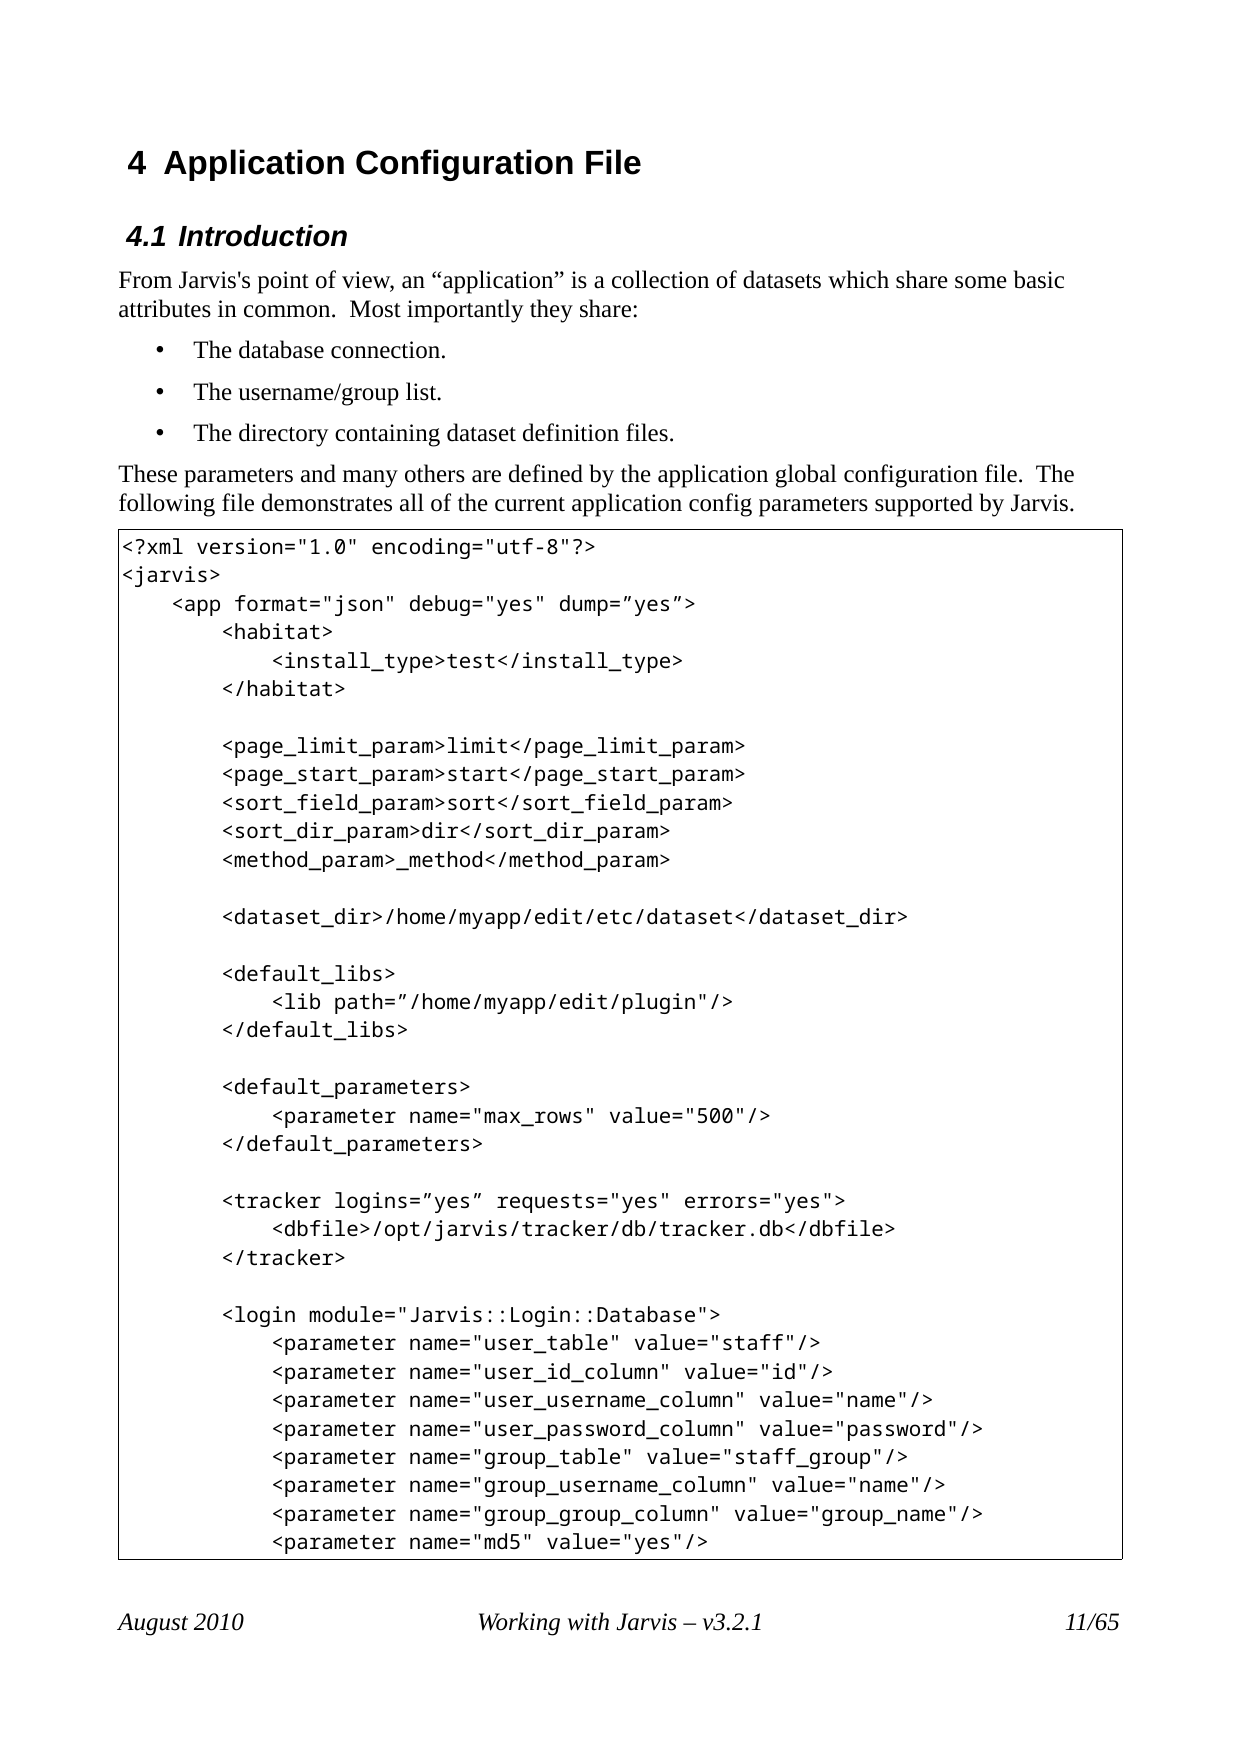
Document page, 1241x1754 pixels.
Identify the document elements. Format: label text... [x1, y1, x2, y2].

text </tracker> [119, 1240, 1122, 1271]
subtitle Introduction [118, 219, 1122, 253]
text <lib path=”/home/myapp/edit/plugin"/> [119, 984, 1122, 1012]
text <method_param>_method</method_param> [119, 842, 1122, 873]
text <parameter name="user_password_column" value="password"/> [119, 1411, 1122, 1439]
text <default_libs> [119, 956, 1122, 984]
text <parameter name="group_group_column" value="group_name"/> [119, 1496, 1122, 1524]
text <parameter name="md5" value="yes"/> [119, 1524, 1122, 1559]
text <?xml version="1.0" encoding="utf-8"?> [119, 530, 1122, 557]
text <parameter name="max_rows" value="500"/> [119, 1098, 1122, 1126]
text <parameter name="user_id_column" value="id"/> [119, 1354, 1122, 1382]
text </default_libs> [119, 1012, 1122, 1044]
text </habitat> [119, 671, 1122, 703]
text <page_start_param>start</page_start_param> [119, 757, 1122, 785]
text <install_type>test</install_type> [119, 643, 1122, 671]
text <dbfile>/opt/jarvis/tracker/db/tracker.db</dbfile> [119, 1212, 1122, 1240]
text <login module="Jarvis::Login::Database"> [119, 1297, 1122, 1325]
text <tracker logins=”yes” requests="yes" errors="yes"> [119, 1183, 1122, 1212]
text </default_parameters> [119, 1126, 1122, 1158]
list The username/group list. [156, 377, 1122, 405]
text These parameters and many others are defined by the application global configuration file. The following file demonstrates all of the current application config parameters supported by Jarvis. [118, 459, 1122, 517]
subtitle Application Configuration File [118, 143, 1122, 182]
text <jarvis> [119, 557, 1122, 586]
text <parameter name="group_table" value="staff_group"/> [119, 1439, 1122, 1467]
list The database connection. [156, 335, 1122, 364]
text <parameter name="user_table" value="staff"/> [119, 1325, 1122, 1354]
text <habitat> [119, 614, 1122, 643]
text <app format="json" debug="yes" dump=”yes”> [119, 586, 1122, 614]
text <default_parameters> [119, 1069, 1122, 1098]
text <dataset_dir>/home/myapp/edit/etc/dataset</dataset_dir> [119, 899, 1122, 930]
text <sort_field_param>sort</sort_field_param> [119, 785, 1122, 813]
text <parameter name="group_username_column" value="name"/> [119, 1467, 1122, 1496]
text <page_limit_param>limit</page_limit_param> [119, 728, 1122, 757]
text <sort_dir_param>dir</sort_dir_param> [119, 813, 1122, 842]
text From Jarvis's point of view, an “application” is a collection of datasets which share some basic attributes in common. Most importantly they share: [118, 265, 1122, 323]
list The directory containing dataset definition files. [156, 418, 1122, 447]
text <parameter name="user_username_column" value="name"/> [119, 1382, 1122, 1411]
